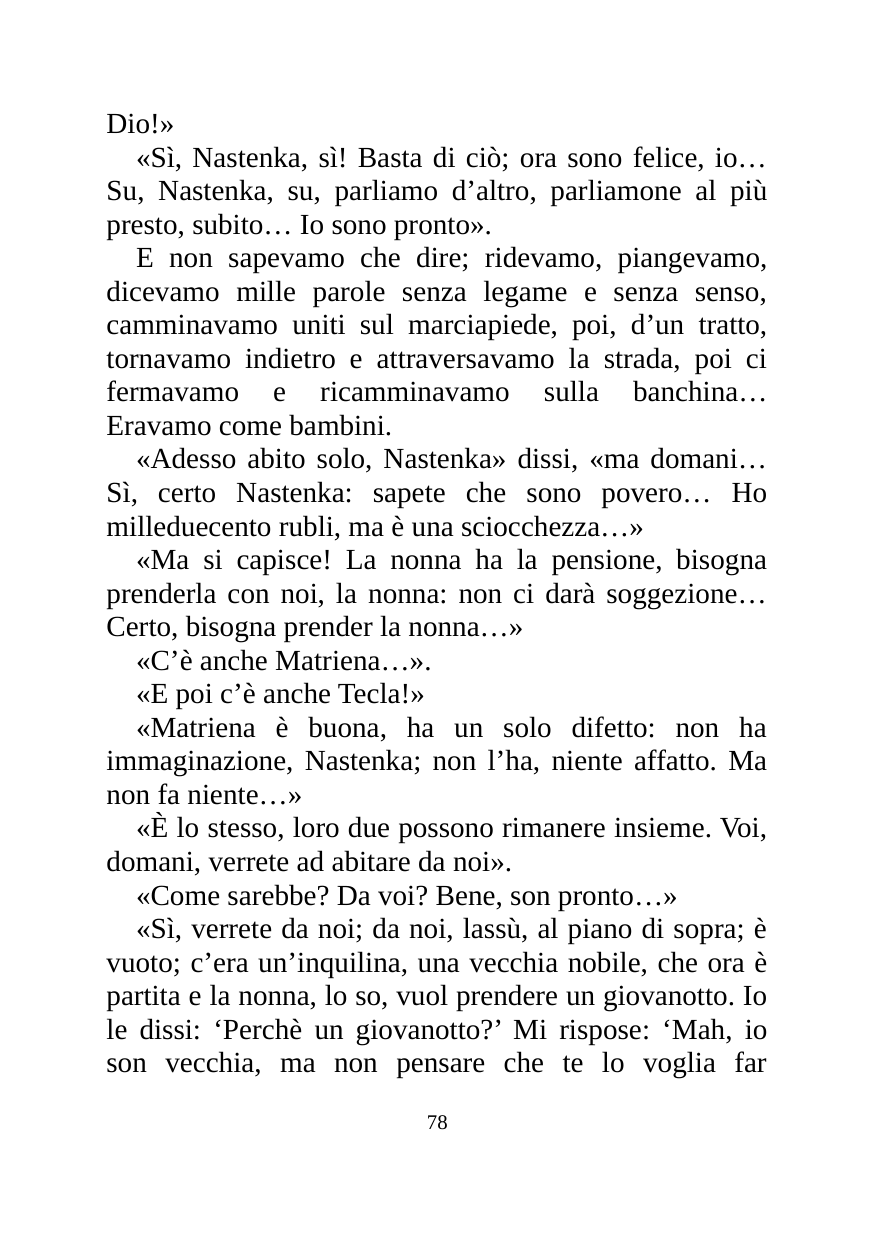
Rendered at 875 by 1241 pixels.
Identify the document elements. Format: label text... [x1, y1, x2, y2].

text «C’è anche Matriena…». [106, 643, 768, 676]
text «E poi c’è anche Tecla!» [106, 676, 768, 710]
text «Sì, Nastenka, sì! Basta di ciò; ora sono felice, io… Su, Nastenka, su, parliamo d’altro, parliamone al più presto, subito… Io sono pronto». [106, 140, 768, 240]
text «Come sarebbe? Da voi? Bene, son pronto…» [106, 878, 768, 911]
text E non sapevamo che dire; ridevamo, piangevamo, dicevamo mille parole senza legame e senza senso, camminavamo uniti sul marciapiede, poi, d’un tratto, tornavamo indietro e attraversavamo la strada, poi ci fermavamo e ricamminavamo sulla banchina… Eravamo come bambini. [106, 240, 768, 442]
text «Ma si capisce! La nonna ha la pensione, bisogna prenderla con noi, la nonna: non ci darà soggezione… Certo, bisogna prender la nonna…» [106, 542, 768, 643]
text «Matriena è buona, ha un solo difetto: non ha immaginazione, Nastenka; non l’ha, niente affatto. Ma non fa niente…» [106, 710, 768, 811]
text «È lo stesso, loro due possono rimanere insieme. Voi, domani, verrete ad abitare da noi». [106, 811, 768, 878]
text «Sì, verrete da noi; da noi, lassù, al piano di sopra; è vuoto; c’era un’inquilina, una vecchia nobile, che ora è partita e la nonna, lo so, vuol prendere un giovanotto. Io le dissi: ‘Perchè un giovanotto?’ Mi rispose: ‘Mah, io son vecchia, ma non pensare che te lo voglia far [106, 911, 768, 1079]
text Dio!» [106, 106, 768, 140]
text «Adesso abito solo, Nastenka» dissi, «ma domani… Sì, certo Nastenka: sapete che sono povero… Ho milleduecento rubli, ma è una sciocchezza…» [106, 442, 768, 542]
